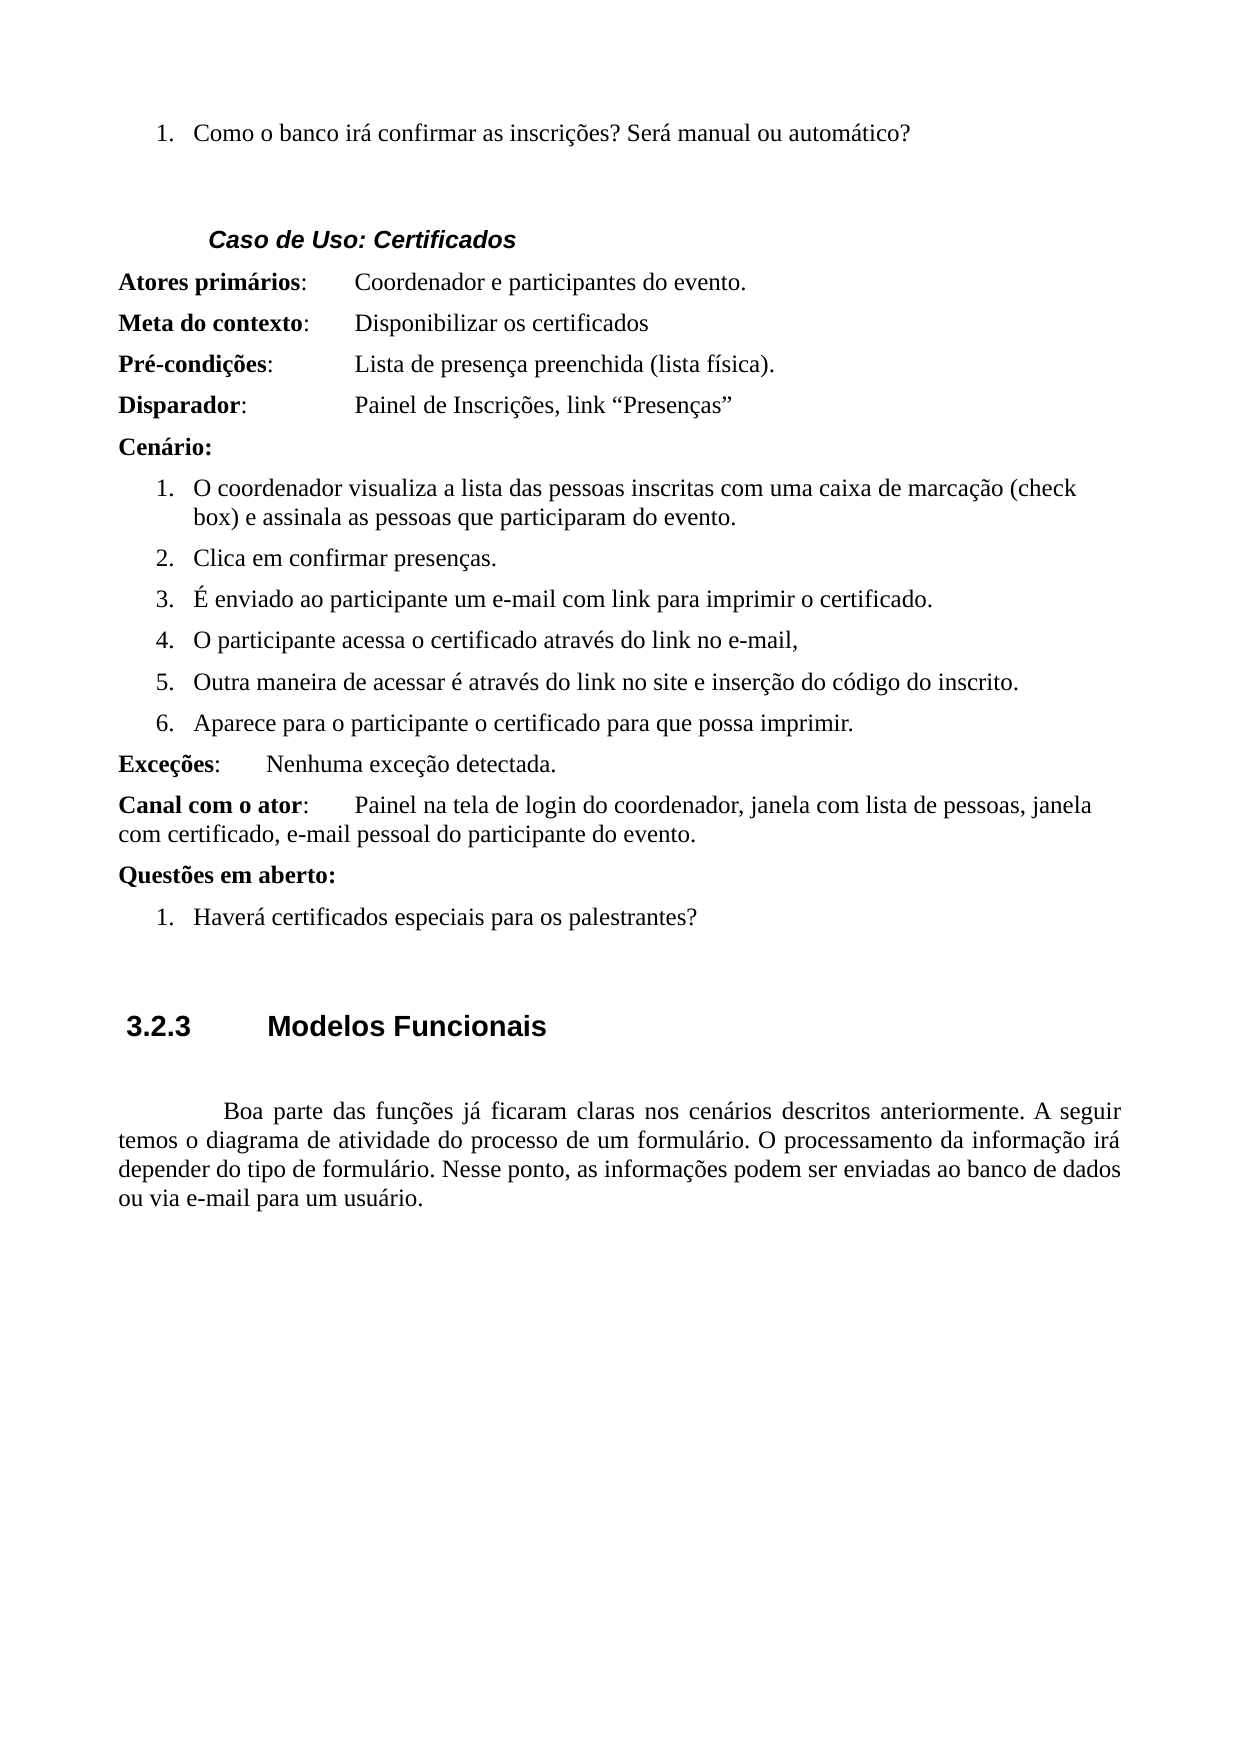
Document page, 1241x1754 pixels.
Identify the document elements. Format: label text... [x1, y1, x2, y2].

list Outra maneira de acessar é através do link no site e inserção do código do inscrito. [156, 667, 1122, 695]
text Pré-condições: Lista de presença preenchida (lista física). [118, 349, 1122, 378]
list O coordenador visualiza a lista das pessoas inscritas com uma caixa de marcação (check box) e assinala as pessoas que participaram do evento. [156, 473, 1122, 530]
list Como o banco irá confirmar as inscrições? Será manual ou automático? [156, 118, 1122, 147]
text Meta do contexto: Disponibilizar os certificados [118, 308, 1122, 337]
text Cenário: [118, 432, 1122, 460]
list O participante acessa o certificado através do link no e-mail, [156, 625, 1122, 654]
text Boa parte das funções já ficaram claras nos cenários descritos anteriormente. A seguir temos o diagrama de atividade do processo de um formulário. O processamento da informação irá depender do tipo de formulário. Nesse ponto, as informações podem ser enviadas ao banco de dados ou via e-mail para um usuário. [118, 1096, 1122, 1211]
subtitle Modelos Funcionais [118, 1009, 1122, 1043]
list Haverá certificados especiais para os palestrantes? [156, 902, 1122, 930]
text Questões em aberto: [118, 860, 1122, 889]
subtitle Caso de Uso: Certificados [118, 226, 1122, 254]
text Canal com o ator: Painel na tela de login do coordenador, janela com lista de pessoas, janela com certificado, e-mail pessoal do participante do evento. [118, 790, 1122, 848]
text Exceções: Nenhuma exceção detectada. [118, 749, 1122, 778]
list É enviado ao participante um e-mail com link para imprimir o certificado. [156, 584, 1122, 613]
list Clica em confirmar presenças. [156, 543, 1122, 572]
text Atores primários: Coordenador e participantes do evento. [118, 267, 1122, 295]
text Disparador: Painel de Inscrições, link “Presenças” [118, 390, 1122, 419]
list Aparece para o participante o certificado para que possa imprimir. [156, 708, 1122, 737]
